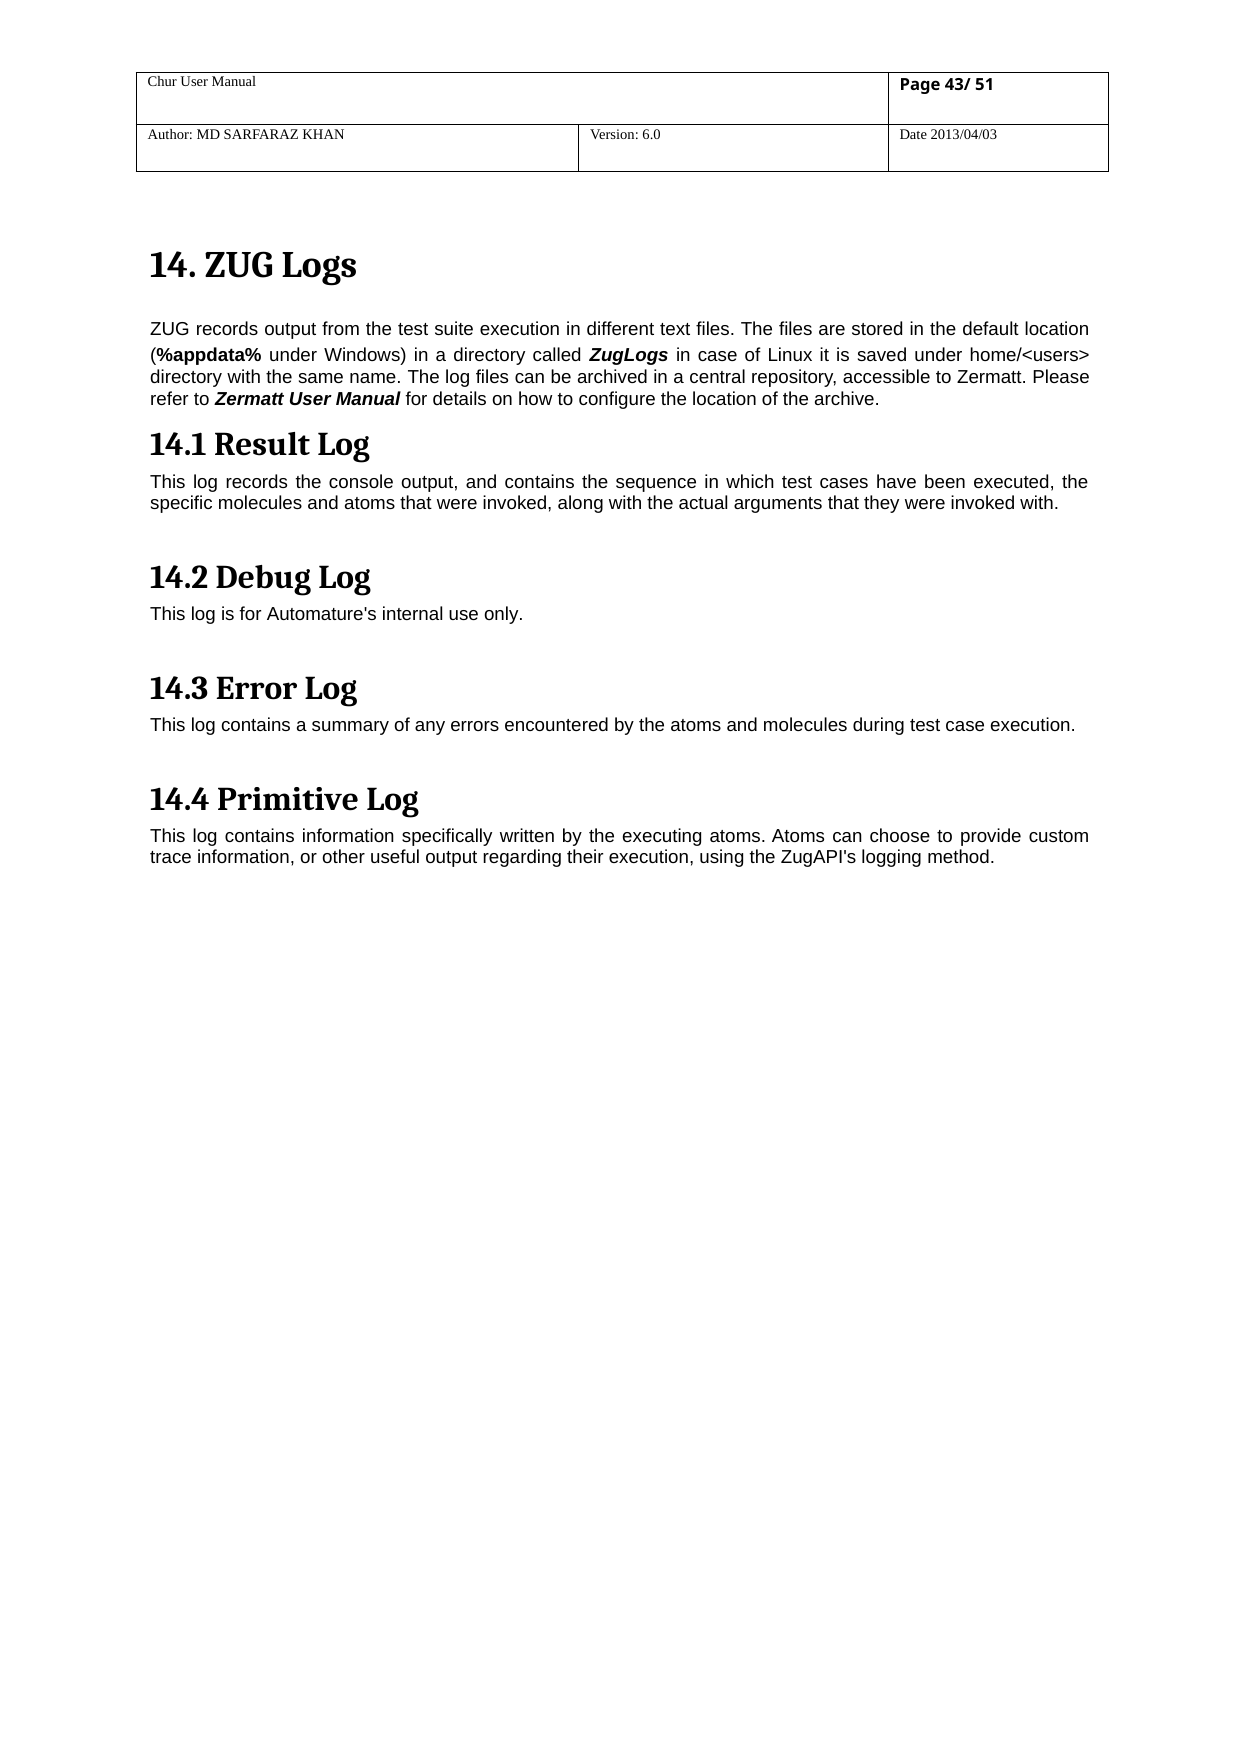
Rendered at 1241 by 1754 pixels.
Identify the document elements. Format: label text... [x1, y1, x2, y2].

text This log is for Automature's internal use only. [150, 603, 1090, 624]
text This log contains information specifically written by the executing atoms. Atoms can choose to provide custom trace information, or other useful output regarding their execution, using the ZugAPI's logging method. [150, 825, 1090, 868]
subtitle 14. ZUG Logs [150, 243, 1090, 287]
subtitle 14.1 Result Log [150, 426, 1090, 464]
subtitle 14.3 Error Log [150, 669, 1090, 707]
text This log records the console output, and contains the sequence in which test cases have been executed, the specific molecules and atoms that were invoked, along with the actual arguments that they were invoked with. [150, 471, 1090, 514]
subtitle 14.4 Primitive Log [150, 780, 1090, 818]
text ZUG records output from the test suite execution in different text files. The files are stored in the default location (%appdata% under Windows) in a directory called ZugLogs in case of Linux it is saved under home/<users> directory with the same name. The log files can be archived in a central repository, accessible to Zermatt. Please refer to Zermatt User Manual for details on how to configure the location of the archive. [150, 318, 1090, 409]
text This log contains a summary of any errors encountered by the atoms and molecules during test case execution. [150, 714, 1090, 735]
subtitle 14.2 Debug Log [150, 558, 1090, 597]
